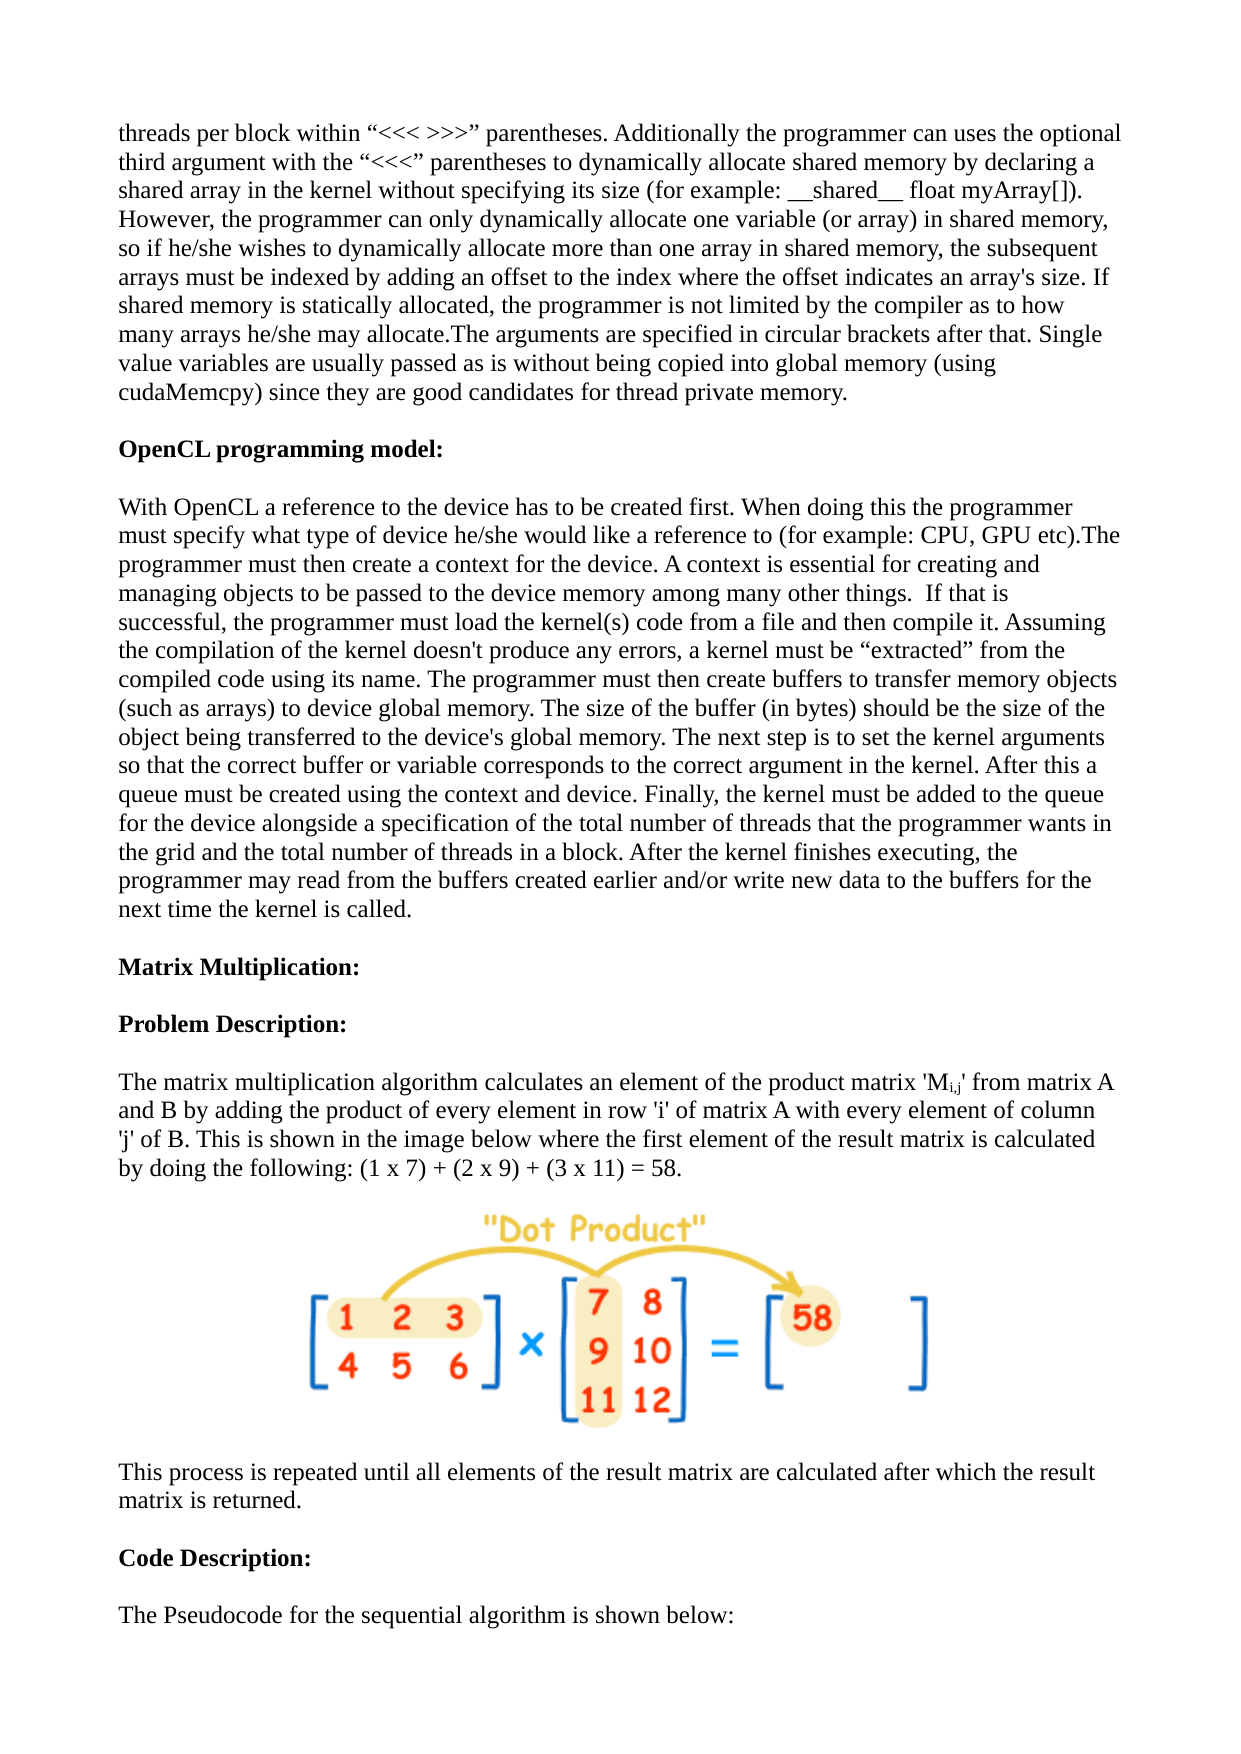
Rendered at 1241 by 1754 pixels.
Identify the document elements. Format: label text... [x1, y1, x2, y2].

text The Pseudocode for the sequential algorithm is shown below: [118, 1600, 1122, 1629]
text threads per block within “<<< >>>” parentheses. Additionally the programmer can uses the optional third argument with the “<<<” parentheses to dynamically allocate shared memory by declaring a shared array in the kernel without specifying its size (for example: __shared__ float myArray[]). However, the programmer can only dynamically allocate one variable (or array) in shared memory, so if he/she wishes to dynamically allocate more than one array in shared memory, the subsequent arrays must be indexed by adding an offset to the index where the offset indicates an array's size. If shared memory is statically allocated, the programmer is not limited by the compiler as to how many arrays he/she may allocate.The arguments are specified in circular brackets after that. Single value variables are usually passed as is without being copied into global memory (using cudaMemcpy) since they are good candidates for thread private memory. [118, 118, 1122, 406]
text This process is repeated until all elements of the result matrix are calculated after which the result matrix is returned. [118, 1457, 1122, 1514]
text Matrix Multiplication: [118, 952, 1122, 981]
text OpenCL programming model: [118, 434, 1122, 463]
text With OpenCL a reference to the device has to be created first. When doing this the programmer must specify what type of device he/she would like a reference to (for example: CPU, GPU etc).The programmer must then create a context for the device. A context is essential for creating and managing objects to be passed to the device memory among many other things. If that is successful, the programmer must load the kernel(s) code from a file and then compile it. Assuming the compilation of the kernel doesn't produce any errors, a kernel must be “extracted” from the compiled code using its name. The programmer must then create buffers to transfer memory objects (such as arrays) to device global memory. The size of the buffer (in bytes) should be the size of the object being transferred to the device's global memory. The next step is to set the kernel arguments so that the correct buffer or variable corresponds to the correct argument in the kernel. After this a queue must be created using the context and device. Finally, the kernel must be added to the queue for the device alongside a specification of the total number of threads that the programmer wants in the grid and the total number of threads in a block. After the kernel finishes executing, the programmer may read from the buffers created earlier and/or write new data to the buffers for the next time the kernel is called. [118, 492, 1122, 923]
text The matrix multiplication algorithm calculates an element of the product matrix 'Mi,j' from matrix A and B by adding the product of every element in row 'i' of matrix A with every element of column 'j' of B. This is shown in the image below where the first element of the result matrix is calculated by doing the following: (1 x 7) + (2 x 9) + (3 x 11) = 58. [118, 1067, 1122, 1182]
text Problem Description: [118, 1009, 1122, 1038]
text Code Description: [118, 1543, 1122, 1572]
